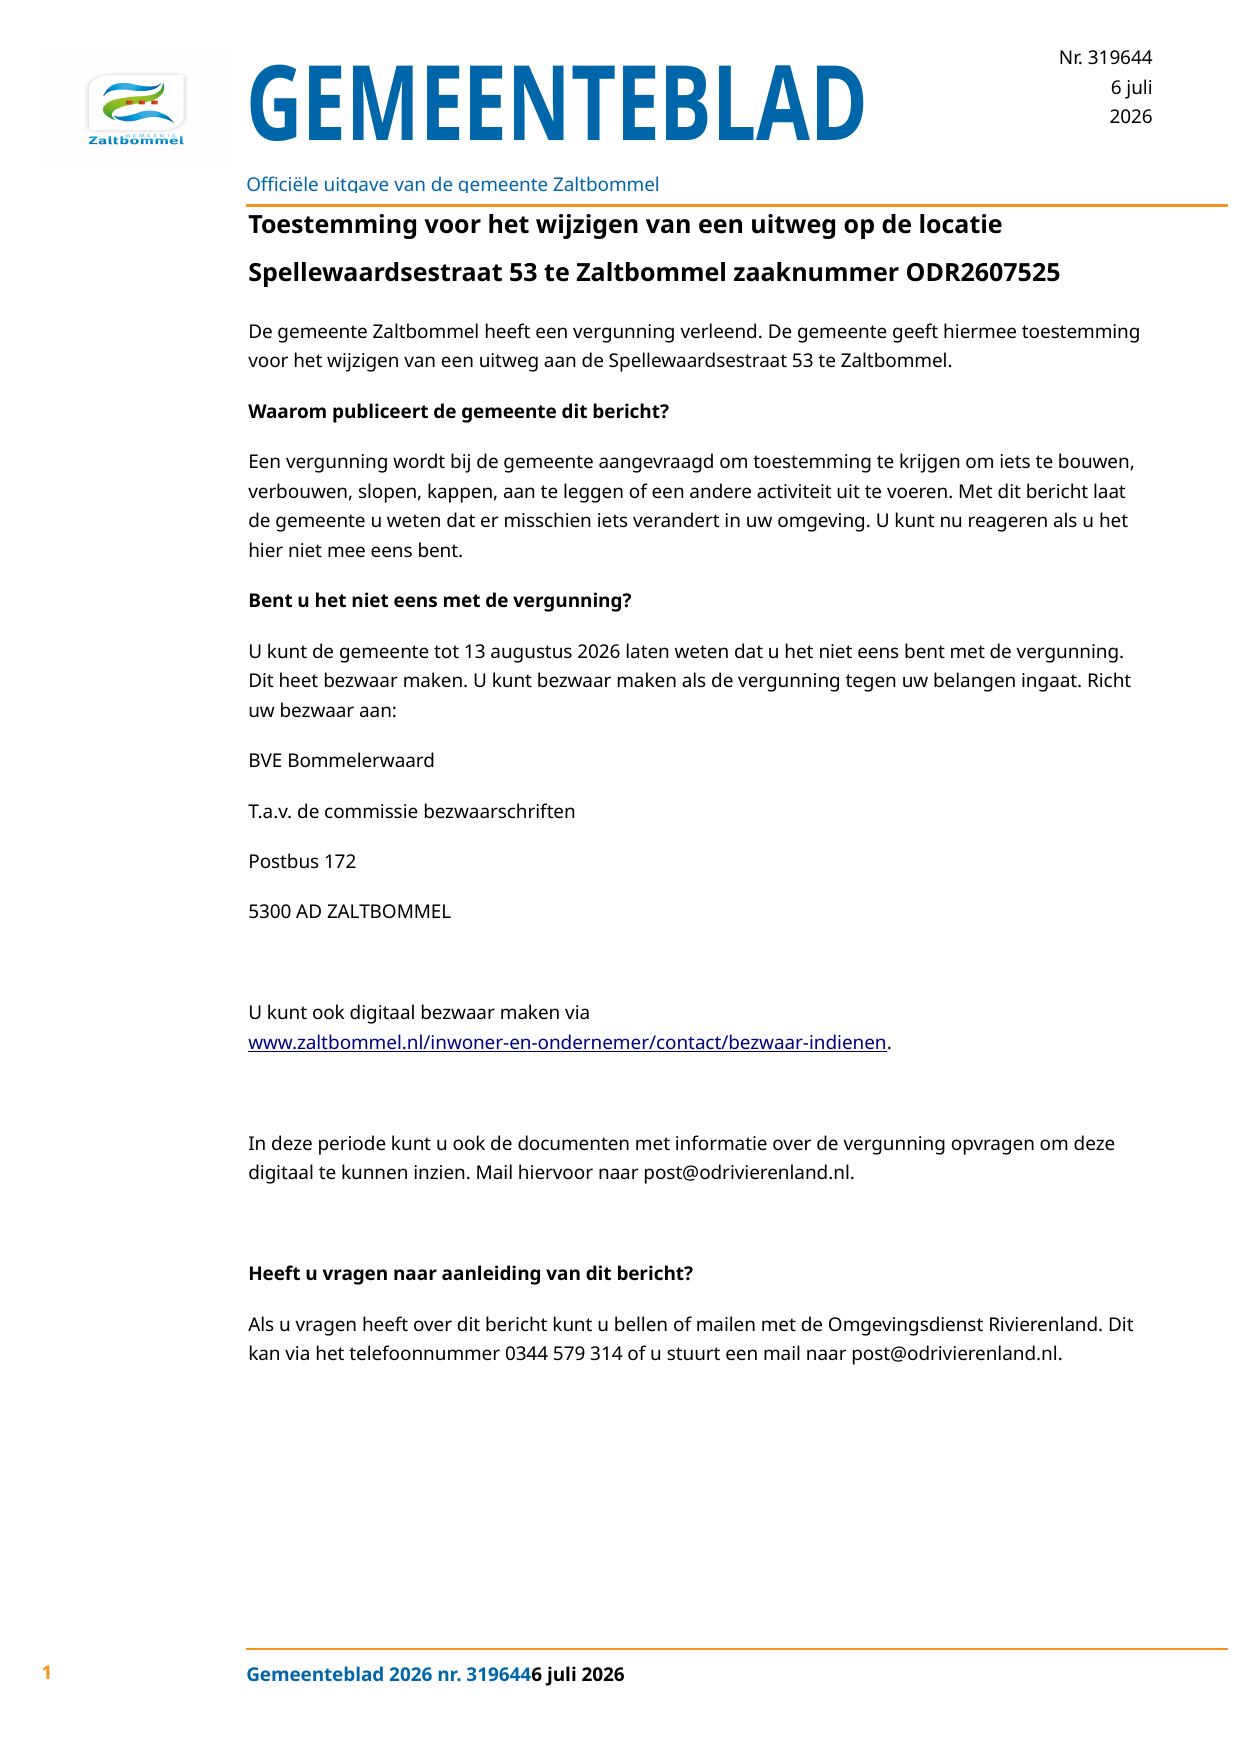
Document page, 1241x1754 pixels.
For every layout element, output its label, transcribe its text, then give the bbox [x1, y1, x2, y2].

text In deze periode kunt u ook de documenten met informatie over de vergunning opvragen om deze digitaal te kunnen inzien. Mail hiervoor naar post@odrivierenland.nl. [248, 1130, 1152, 1185]
text Heeft u vragen naar aanleiding van dit bericht? [248, 1260, 1152, 1286]
text 5300 AD ZALTBOMMEL [248, 899, 1152, 924]
text Een vergunning wordt bij de gemeente aangevraagd om toestemming te krijgen om iets te bouwen, verbouwen, slopen, kappen, aan te leggen of een andere activiteit uit te voeren. Met dit bericht laat de gemeente u weten dat er misschien iets verandert in uw omgeving. U kunt nu reageren als u het hier niet mee eens bent. [248, 448, 1152, 563]
text Toestemming voor het wijzigen van een uitweg op de locatie Spellewaardsestraat 53 te Zaltbommel zaaknummer ODR2607525 [248, 207, 1152, 288]
text Bent u het niet eens met de vergunning? [248, 587, 1152, 613]
text Postbus 172 [248, 848, 1152, 874]
text U kunt ook digitaal bezwaar maken via www.zaltbommel.nl/inwoner-en-ondernemer/contact/bezwaar-indienen. [248, 999, 1152, 1055]
text De gemeente Zaltbommel heeft een vergunning verleend. De gemeente geeft hiermee toestemming voor het wijzigen van een uitweg aan de Spellewaardsestraat 53 te Zaltbommel. [248, 318, 1152, 373]
picture [41, 47, 231, 172]
text U kunt de gemeente tot 13 augustus 2026 laten weten dat u het niet eens bent met de vergunning. Dit heet bezwaar maken. U kunt bezwaar maken als de vergunning tegen uw belangen ingaat. Richt uw bezwaar aan: [248, 638, 1152, 723]
text Als u vragen heeft over dit bericht kunt u bellen of mailen met de Omgevingsdienst Rivierenland. Dit kan via het telefoonnummer 0344 579 314 of u stuurt een mail naar post@odrivierenland.nl. [248, 1311, 1152, 1366]
text Waarom publiceert de gemeente dit bericht? [248, 398, 1152, 424]
text T.a.v. de commissie bezwaarschriften [248, 798, 1152, 824]
text BVE Bommelerwaard [248, 747, 1152, 773]
